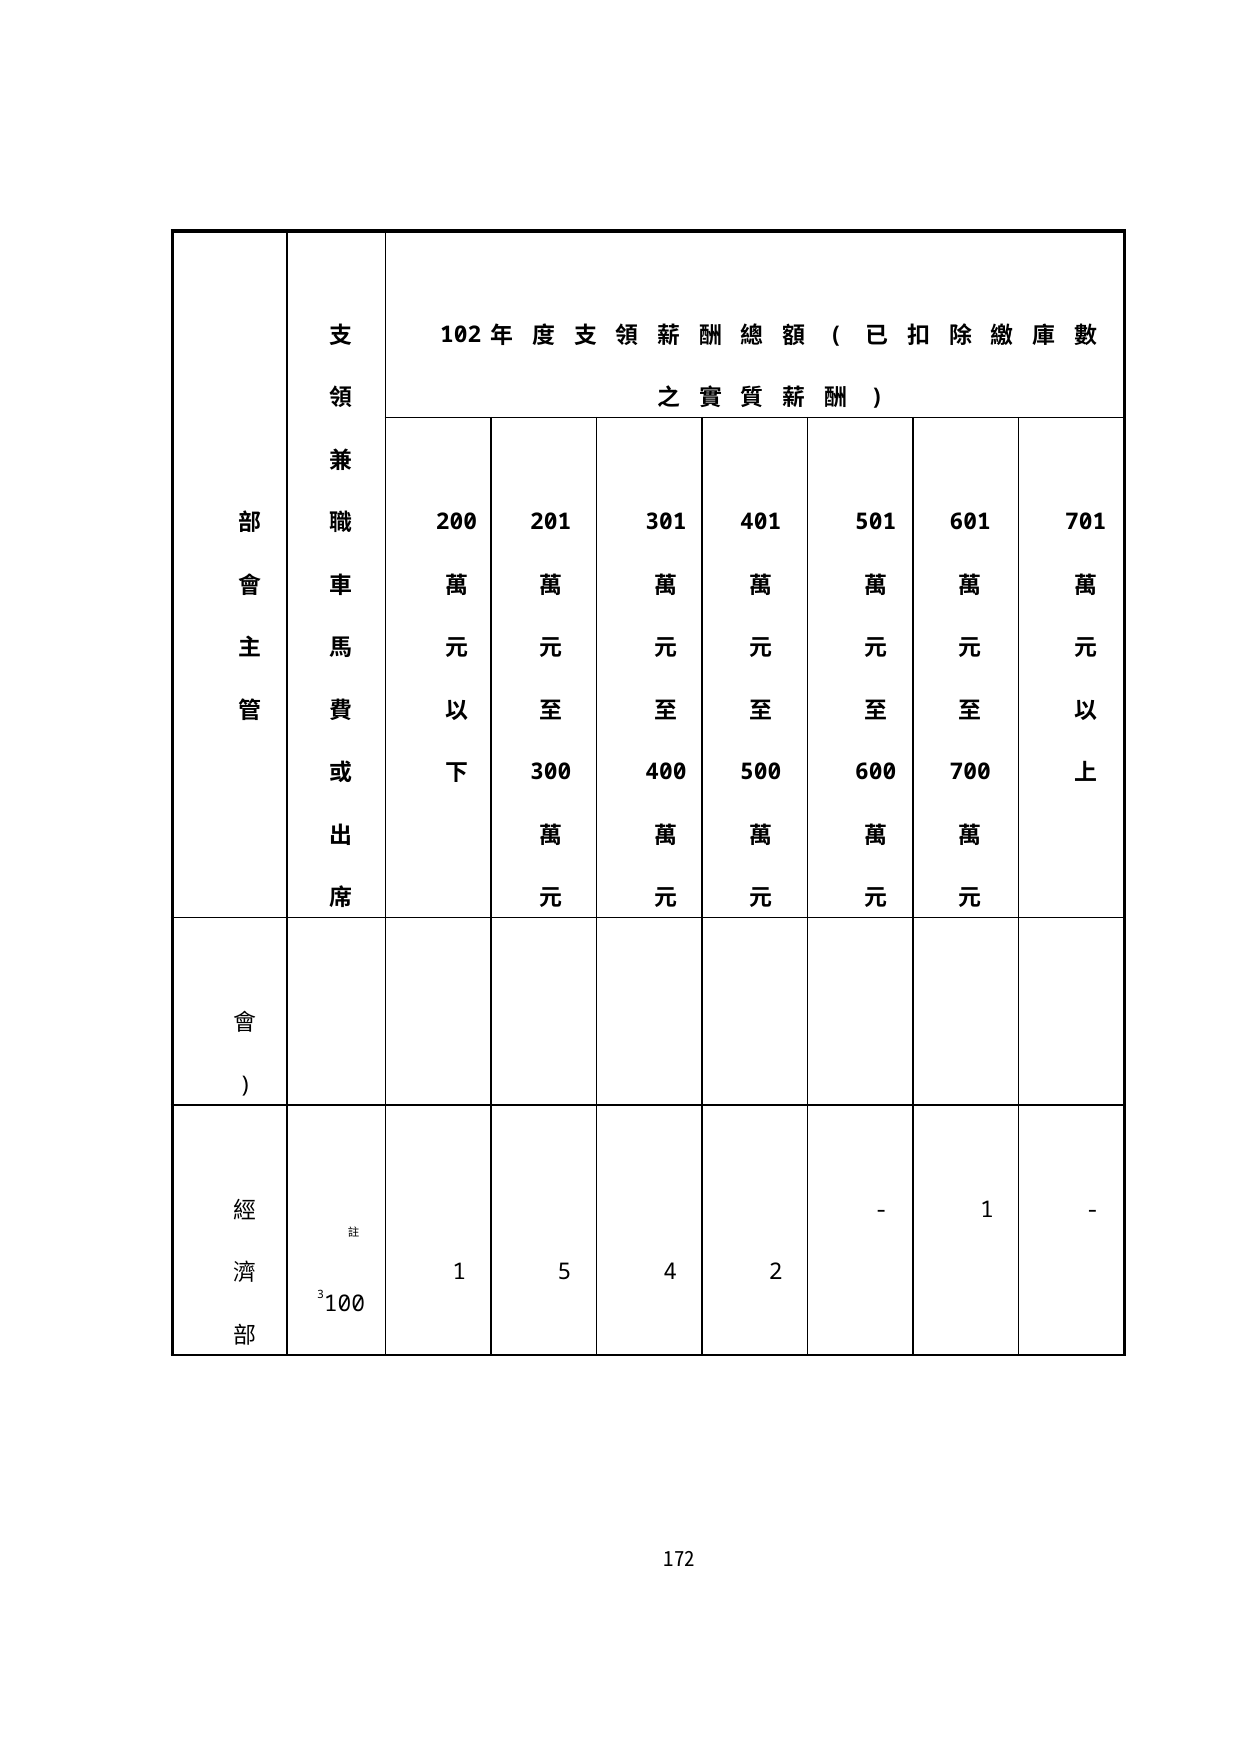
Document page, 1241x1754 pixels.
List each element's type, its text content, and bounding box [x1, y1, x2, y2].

table_cell - [1019, 1106, 1123, 1354]
table_header 102年度支領薪酬總額(已扣除繳庫數之實質薪酬) [386, 233, 1123, 417]
table_header 支領兼職車馬費或出席費 [288, 233, 385, 917]
table_cell - [1019, 918, 1123, 1104]
table_cell 5 [492, 1106, 596, 1354]
table_cell 501萬元至600萬元 [808, 418, 912, 917]
table_cell 701萬元以上 [1019, 418, 1123, 917]
table_cell - [808, 1106, 912, 1354]
table_cell 401萬元至500萬元 [703, 418, 807, 917]
table_cell 200萬元以下 [386, 418, 490, 917]
table_cell 註3100 [288, 1106, 385, 1354]
table_cell - [703, 918, 807, 1104]
table_cell 會) [174, 918, 286, 1104]
table_cell 1 [914, 1106, 1018, 1354]
table_cell 601萬元至700萬元 [914, 418, 1018, 917]
table_cell [288, 918, 385, 1104]
table_cell 4 [597, 1106, 701, 1354]
table_cell - [808, 918, 912, 1104]
table_cell 2 [703, 1106, 807, 1354]
table_cell 301萬元至400萬元 [597, 418, 701, 917]
table_cell - [914, 918, 1018, 1104]
table_cell - [597, 918, 701, 1104]
table_cell 1 [386, 1106, 490, 1354]
table_header 部會主管 [174, 233, 286, 917]
table_cell - [386, 918, 490, 1104]
table_cell - [492, 918, 596, 1104]
table_cell 201萬元至300萬元 [492, 418, 596, 917]
table_cell 經濟部 [174, 1106, 286, 1354]
